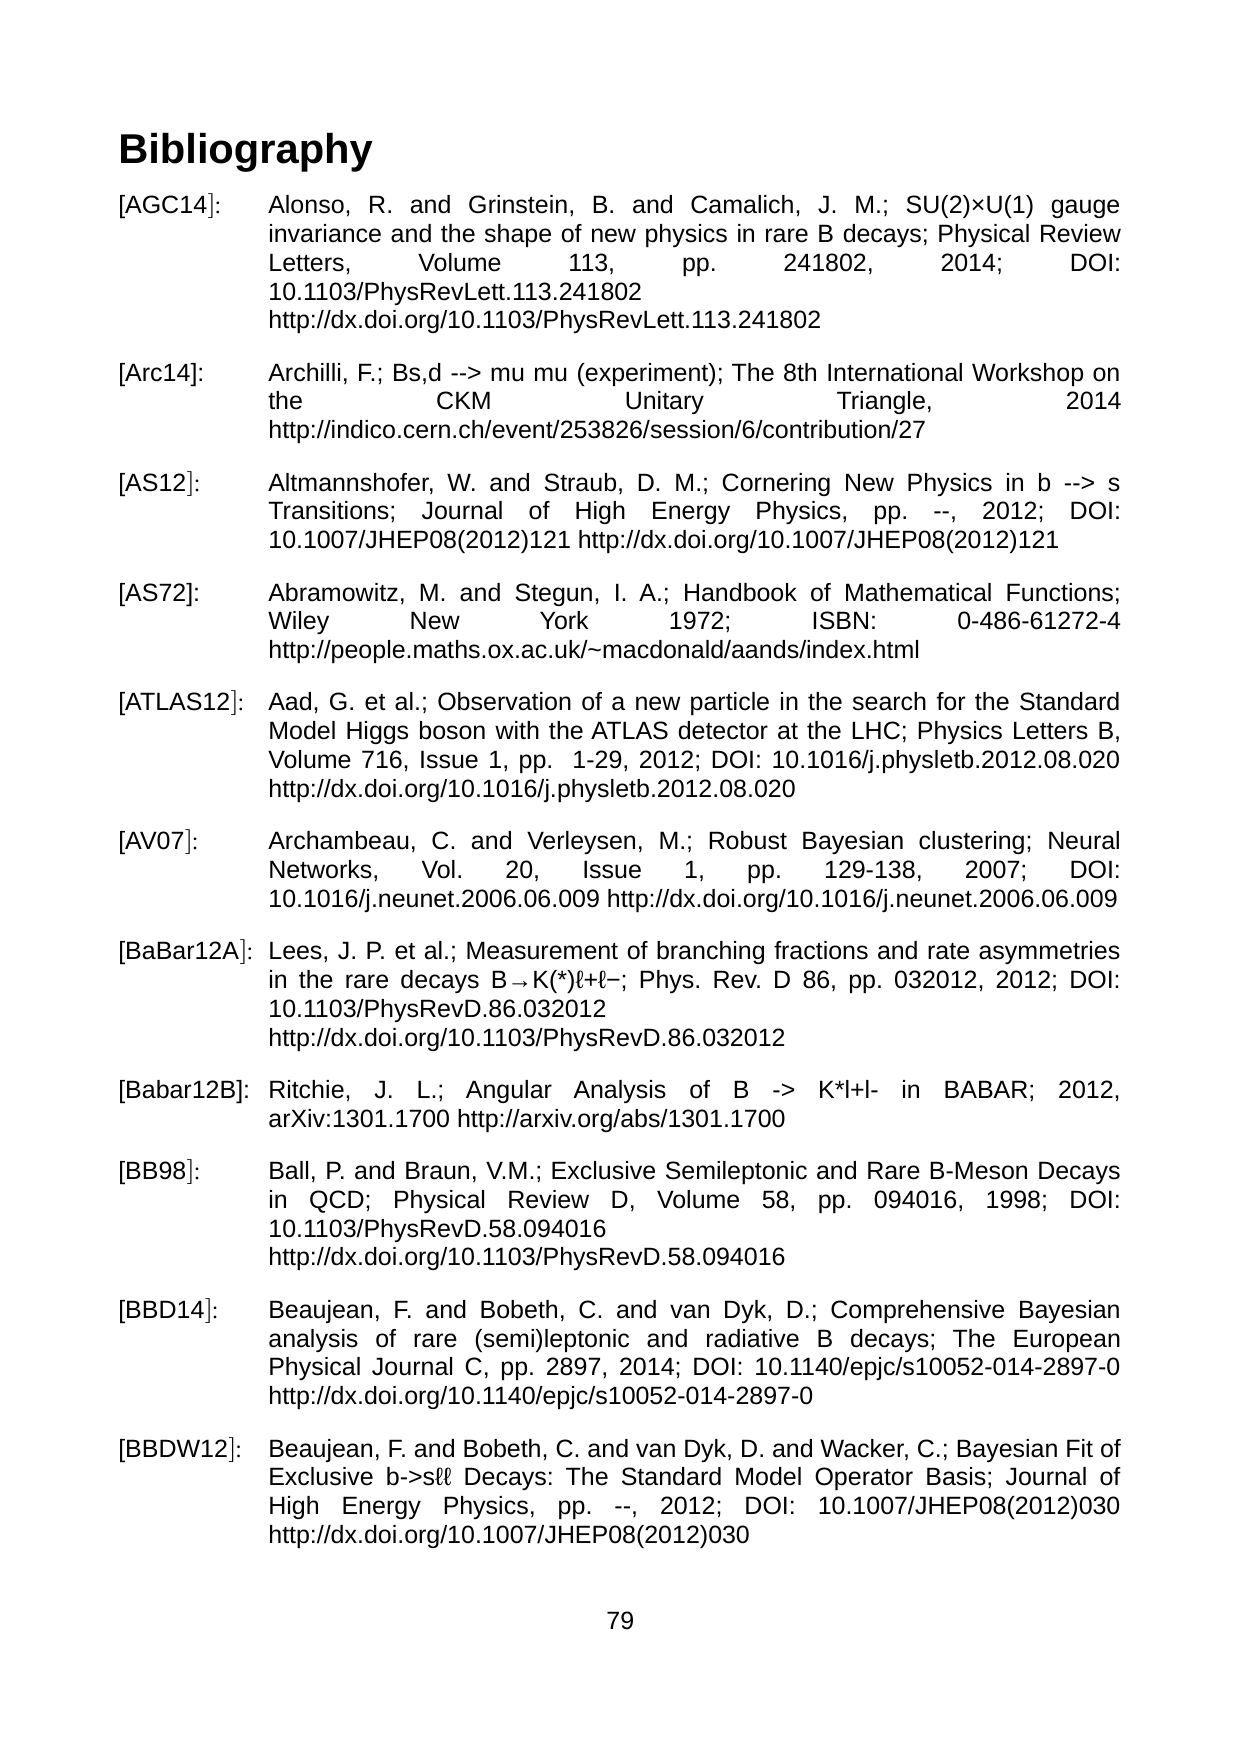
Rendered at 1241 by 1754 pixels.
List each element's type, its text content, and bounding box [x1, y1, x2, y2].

text [AV07]: Archambeau, C. and Verleysen, M.; Robust Bayesian clustering; Neural Networks, Vol. 20, Issue 1, pp. 129-138, 2007; DOI: 10.1016/j.neunet.2006.06.009 http://dx.doi.org/10.1016/j.neunet.2006.06.009 [118, 826, 1122, 912]
text [BBDW12]: Beaujean, F. and Bobeth, C. and van Dyk, D. and Wacker, C.; Bayesian Fit of Exclusive b->sℓℓ Decays: The Standard Model Operator Basis; Journal of High Energy Physics, pp. --, 2012; DOI: 10.1007/JHEP08(2012)030 http://dx.doi.org/10.1007/JHEP08(2012)030 [118, 1433, 1122, 1549]
text [AGC14]: Alonso, R. and Grinstein, B. and Camalich, J. M.; SU(2)×U(1) gauge invariance and the shape of new physics in rare B decays; Physical Review Letters, Volume 113, pp. 241802, 2014; DOI: 10.1103/PhysRevLett.113.241802 http://dx.doi.org/10.1103/PhysRevLett.113.241802 [118, 190, 1122, 334]
text [BB98]: Ball, P. and Braun, V.M.; Exclusive Semileptonic and Rare B-Meson Decays in QCD; Physical Review D, Volume 58, pp. 094016, 1998; DOI: 10.1103/PhysRevD.58.094016 http://dx.doi.org/10.1103/PhysRevD.58.094016 [118, 1156, 1122, 1271]
text [AS12]: Altmannshofer, W. and Straub, D. M.; Cornering New Physics in b --> s Transitions; Journal of High Energy Physics, pp. --, 2012; DOI: 10.1007/JHEP08(2012)121 http://dx.doi.org/10.1007/JHEP08(2012)121 [118, 467, 1122, 554]
text [ATLAS12]: Aad, G. et al.; Observation of a new particle in the search for the Standard Model Higgs boson with the ATLAS detector at the LHC; Physics Letters B, Volume 716, Issue 1, pp. 1-29, 2012; DOI: 10.1016/j.physletb.2012.08.020 http://dx.doi.org/10.1016/j.physletb.2012.08.020 [118, 687, 1122, 802]
text [BaBar12A]: Lees, J. P. et al.; Measurement of branching fractions and rate asymmetries in the rare decays B→K(*)ℓ+ℓ−; Phys. Rev. D 86, pp. 032012, 2012; DOI: 10.1103/PhysRevD.86.032012 http://dx.doi.org/10.1103/PhysRevD.86.032012 [118, 936, 1122, 1051]
text Bibliography [118, 124, 1122, 172]
text [Babar12B]: Ritchie, J. L.; Angular Analysis of B -> K*l+l- in BABAR; 2012, arXiv:1301.1700 http://arxiv.org/abs/1301.1700 [118, 1075, 1122, 1132]
text [AS72]: Abramowitz, M. and Stegun, I. A.; Handbook of Mathematical Functions; Wiley New York 1972; ISBN: 0-486-61272-4 http://people.maths.ox.ac.uk/~macdonald/aands/index.html [118, 577, 1122, 664]
text [Arc14]: Archilli, F.; Bs,d --> mu mu (experiment); The 8th International Workshop on the CKM Unitary Triangle, 2014 http://indico.cern.ch/event/253826/session/6/contribution/27 [118, 358, 1122, 444]
text [BBD14]: Beaujean, F. and Bobeth, C. and van Dyk, D.; Comprehensive Bayesian analysis of rare (semi)leptonic and radiative B decays; The European Physical Journal C, pp. 2897, 2014; DOI: 10.1140/epjc/s10052-014-2897-0 http://dx.doi.org/10.1140/epjc/s10052-014-2897-0 [118, 1295, 1122, 1410]
